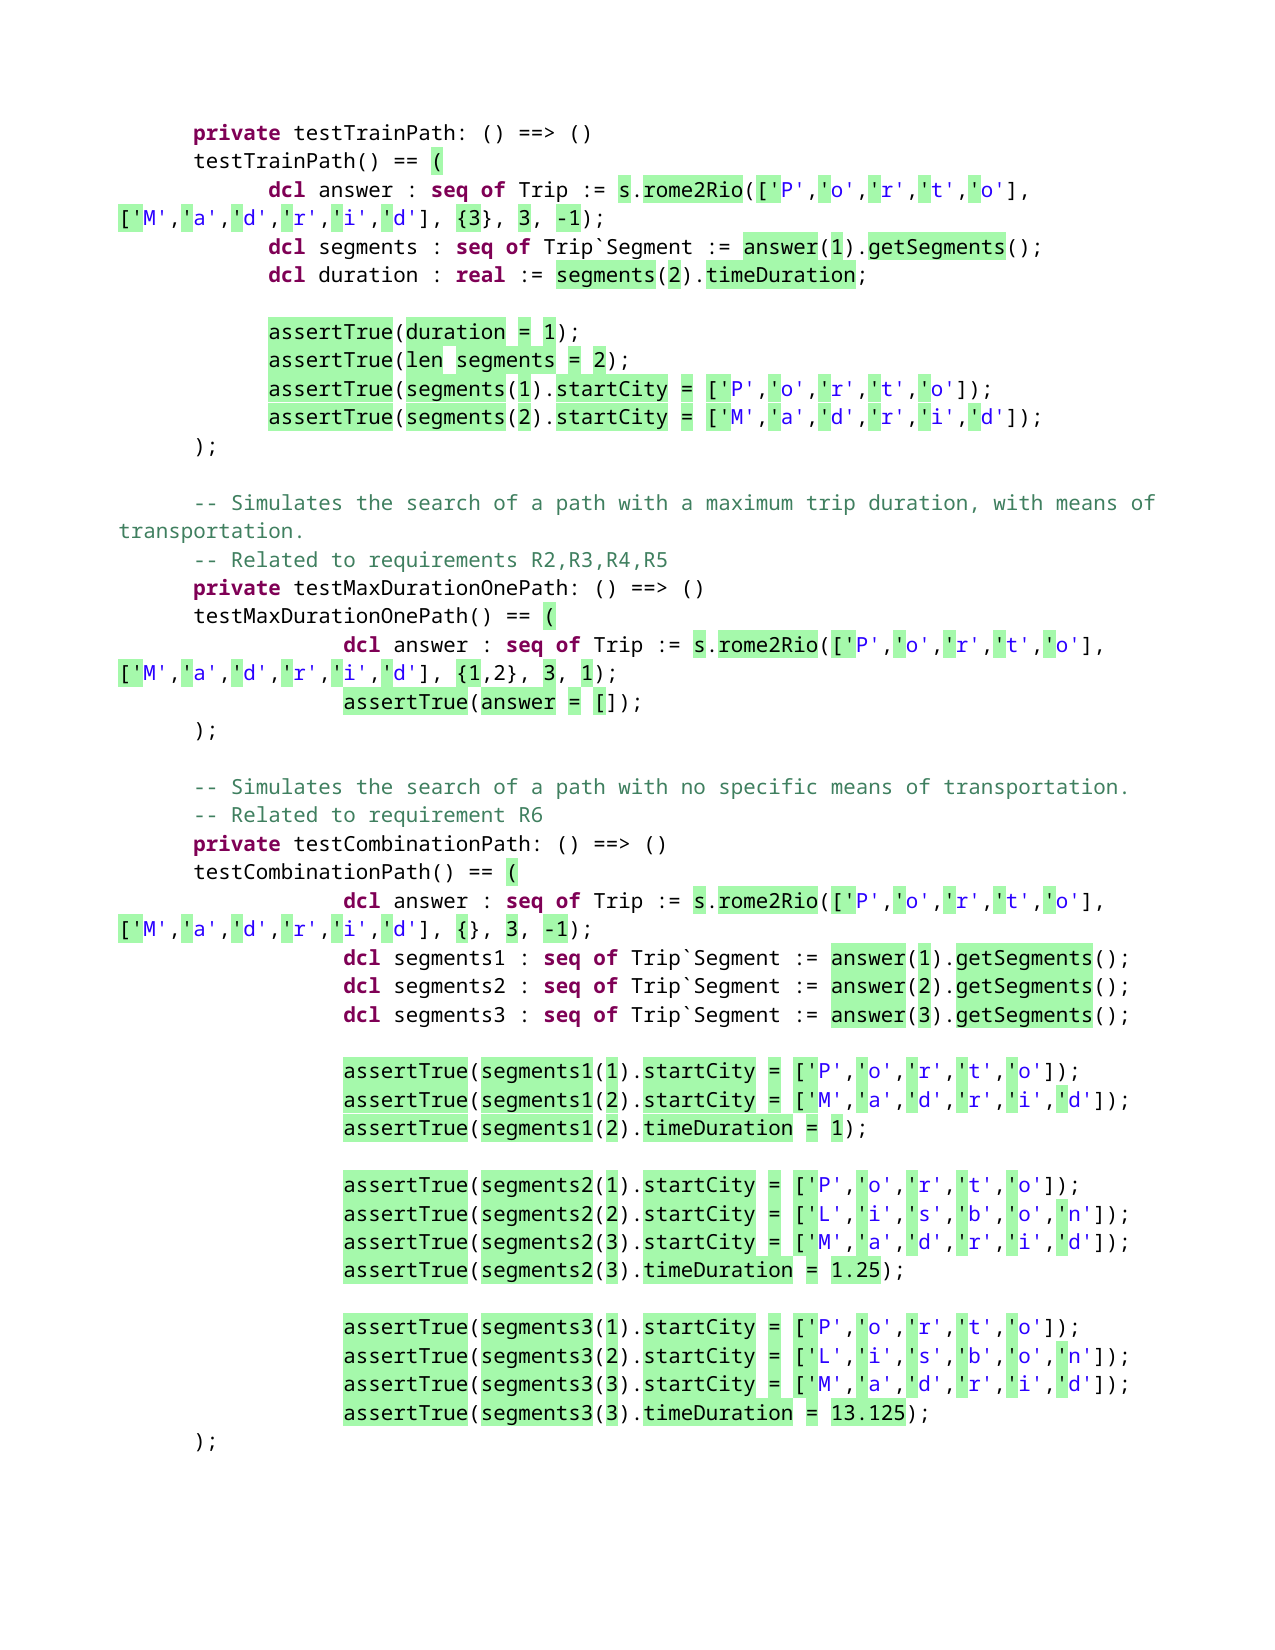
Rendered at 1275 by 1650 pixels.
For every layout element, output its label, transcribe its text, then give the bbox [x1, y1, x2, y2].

text dcl segments3 : seq of Trip`Segment := answer(3).getSegments(); [118, 1000, 1157, 1028]
text assertTrue(segments3(1).startCity = ['P','o','r','t','o']); [118, 1312, 1157, 1341]
text assertTrue(segments2(3).startCity = ['M','a','d','r','i','d']); [118, 1227, 1157, 1256]
text assertTrue(segments1(2).startCity = ['M','a','d','r','i','d']); [118, 1085, 1157, 1113]
text assertTrue(answer = []); [118, 687, 1157, 715]
text private testMaxDurationOnePath: () ==> () [118, 573, 1157, 602]
text assertTrue(segments2(3).timeDuration = 1.25); [118, 1256, 1157, 1284]
text -- Related to requirement R6 [118, 801, 1157, 829]
text assertTrue(segments1(1).startCity = ['P','o','r','t','o']); [118, 1057, 1157, 1085]
text -- Simulates the search of a path with a maximum trip duration, with means of transportation. [118, 488, 1157, 545]
text dcl answer : seq of Trip := s.rome2Rio(['P','o','r','t','o'], ['M','a','d','r','i','d'], {3}, 3, -1); [118, 175, 1157, 232]
text dcl segments1 : seq of Trip`Segment := answer(1).getSegments(); [118, 943, 1157, 971]
text assertTrue(segments2(2).startCity = ['L','i','s','b','o','n']); [118, 1199, 1157, 1227]
text assertTrue(duration = 1); [118, 317, 1157, 346]
text testMaxDurationOnePath() == ( [118, 602, 1157, 630]
text dcl duration : real := segments(2).timeDuration; [118, 260, 1157, 289]
text -- Related to requirements R2,R3,R4,R5 [118, 545, 1157, 573]
text assertTrue(segments1(2).timeDuration = 1); [118, 1113, 1157, 1142]
text testTrainPath() == ( [118, 147, 1157, 175]
text dcl answer : seq of Trip := s.rome2Rio(['P','o','r','t','o'], ['M','a','d','r','i','d'], {}, 3, -1); [118, 886, 1157, 943]
text assertTrue(segments3(3).startCity = ['M','a','d','r','i','d']); [118, 1369, 1157, 1398]
text assertTrue(segments(2).startCity = ['M','a','d','r','i','d']); [118, 402, 1157, 431]
text assertTrue(segments2(1).startCity = ['P','o','r','t','o']); [118, 1170, 1157, 1199]
text private testCombinationPath: () ==> () [118, 829, 1157, 857]
text ); [118, 715, 1157, 744]
text ); [118, 1426, 1157, 1455]
text assertTrue(segments3(2).startCity = ['L','i','s','b','o','n']); [118, 1341, 1157, 1369]
text assertTrue(len segments = 2); [118, 346, 1157, 374]
text dcl segments2 : seq of Trip`Segment := answer(2).getSegments(); [118, 971, 1157, 1000]
text private testTrainPath: () ==> () [118, 118, 1157, 147]
text ); [118, 431, 1157, 459]
text assertTrue(segments3(3).timeDuration = 13.125); [118, 1398, 1157, 1426]
text dcl segments : seq of Trip`Segment := answer(1).getSegments(); [118, 232, 1157, 260]
text assertTrue(segments(1).startCity = ['P','o','r','t','o']); [118, 374, 1157, 402]
text testCombinationPath() == ( [118, 857, 1157, 886]
text -- Simulates the search of a path with no specific means of transportation. [118, 772, 1157, 801]
text dcl answer : seq of Trip := s.rome2Rio(['P','o','r','t','o'], ['M','a','d','r','i','d'], {1,2}, 3, 1); [118, 630, 1157, 687]
